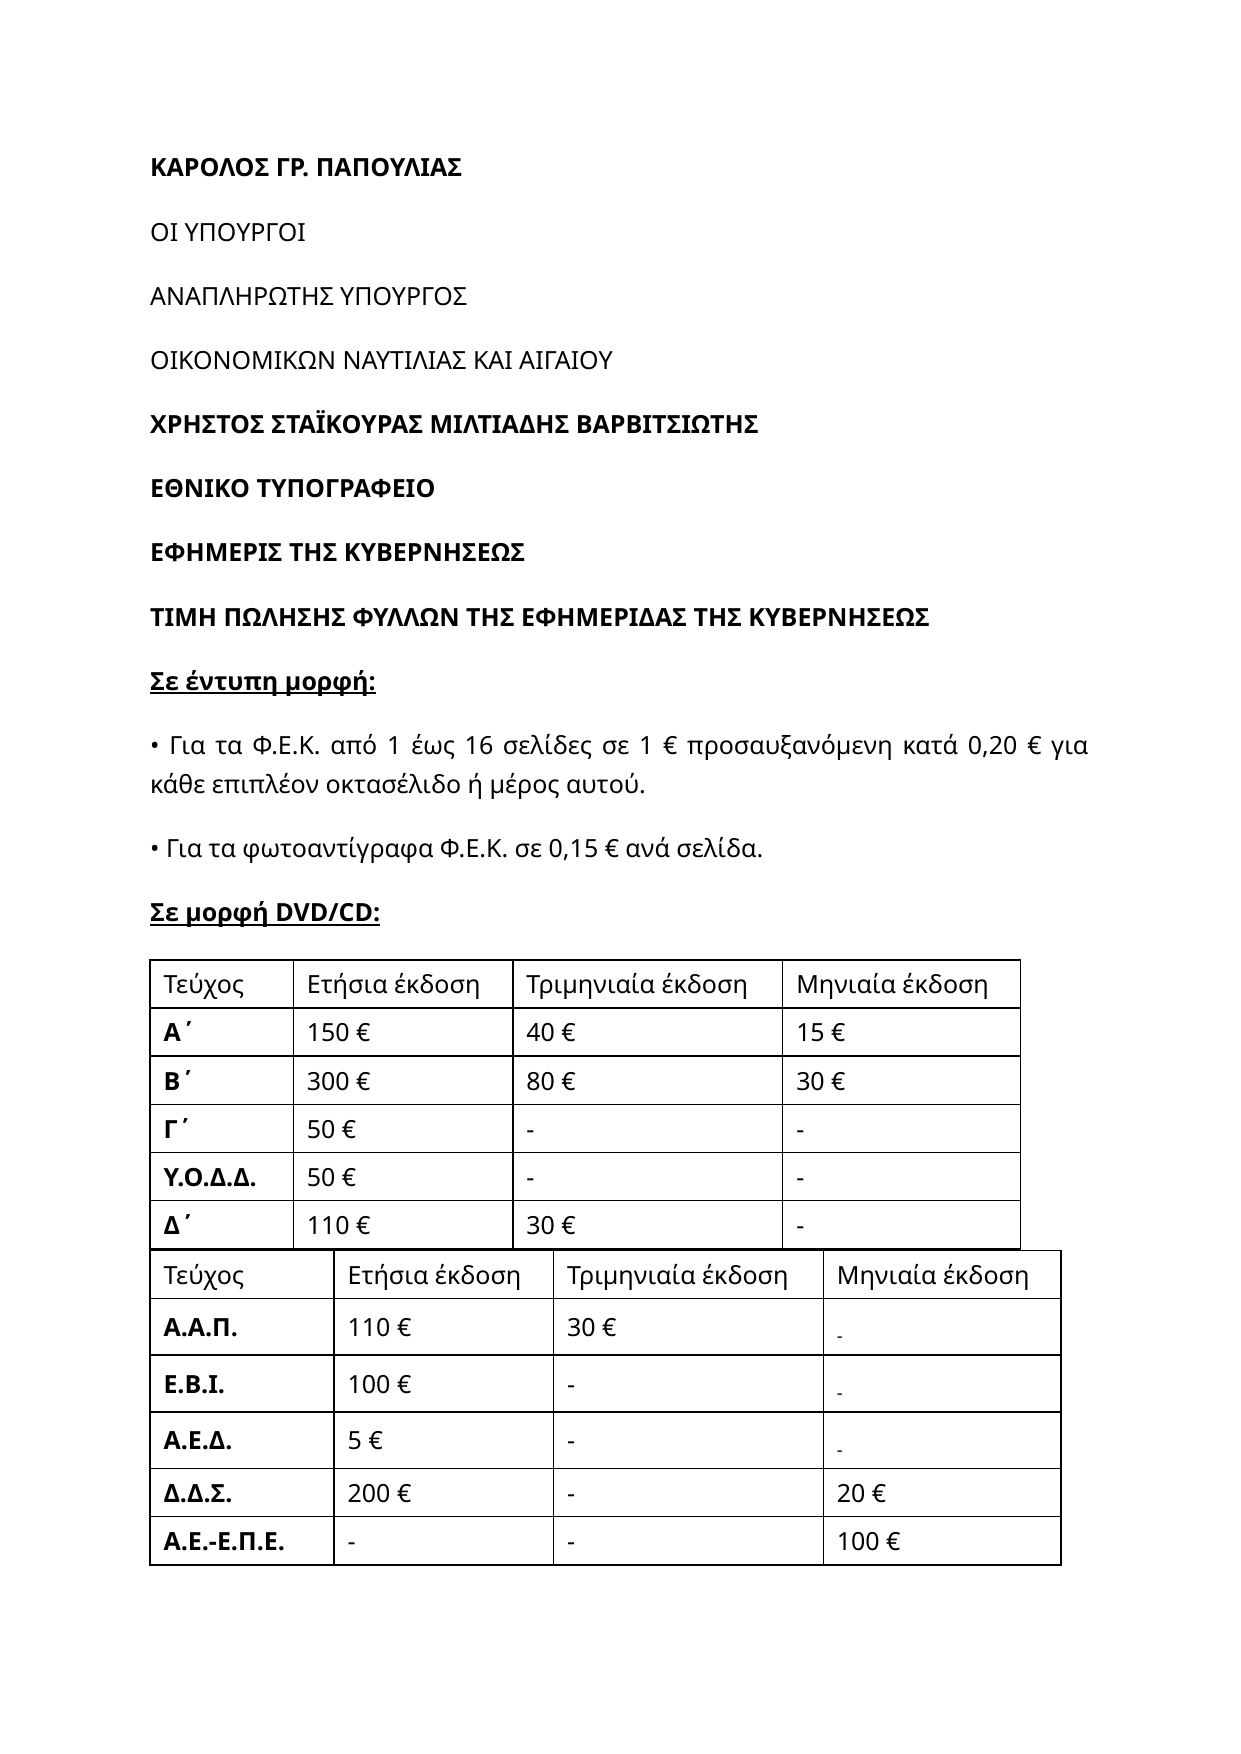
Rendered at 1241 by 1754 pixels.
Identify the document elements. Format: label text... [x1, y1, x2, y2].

text ΟΙΚΟΝΟΜΙΚΩΝ ΝΑΥΤΙΛΙΑΣ ΚΑΙ ΑΙΓΑΙΟΥ [150, 342, 1090, 377]
table_cell 150 € [294, 1009, 512, 1055]
table_cell 110 € [335, 1299, 553, 1354]
table_cell 300 € [294, 1057, 512, 1103]
table_header Τριμηνιαία έκδοση [514, 961, 782, 1007]
table_cell Α.Ε.Δ. [151, 1413, 333, 1468]
table_cell 50 € [294, 1153, 512, 1200]
text Σε μορφή DVD/CD: [150, 895, 1090, 929]
table_cell - [783, 1153, 1020, 1200]
table_cell Δ.Δ.Σ. [151, 1469, 333, 1516]
table_cell Γ΄ [151, 1105, 293, 1152]
table_header Ετήσια έκδοση [335, 1251, 553, 1298]
table_header Τριμηνιαία έκδοση [554, 1251, 823, 1298]
table_cell 20 € [824, 1469, 1060, 1516]
table_cell - [824, 1413, 1060, 1468]
text Σε έντυπη μορφή: [150, 663, 1090, 697]
text ΕΘΝΙΚΟ ΤΥΠΟΓΡΑΦΕΙΟ [150, 471, 1090, 505]
table_cell Δ΄ [151, 1201, 293, 1248]
table_cell - [554, 1356, 823, 1411]
table_cell 5 € [335, 1413, 553, 1468]
table_cell 110 € [294, 1201, 512, 1248]
table_cell - [514, 1105, 782, 1152]
table_cell 15 € [783, 1009, 1020, 1055]
text ΕΦΗΜΕΡΙΣ ΤΗΣ ΚΥΒΕΡΝΗΣΕΩΣ [150, 535, 1090, 569]
text ΚΑΡΟΛΟΣ ΓΡ. ΠΑΠΟΥΛΙΑΣ [150, 150, 1090, 184]
table_cell - [554, 1469, 823, 1516]
table_cell 30 € [554, 1299, 823, 1354]
table_cell Α.Α.Π. [151, 1299, 333, 1354]
table_header Μηνιαία έκδοση [783, 961, 1020, 1007]
table_cell Α΄ [151, 1009, 293, 1055]
table_cell Υ.Ο.Δ.Δ. [151, 1153, 293, 1200]
table_cell - [824, 1356, 1060, 1411]
table_header Τεύχος [151, 961, 293, 1007]
table_cell - [554, 1517, 823, 1564]
table_cell - [514, 1153, 782, 1200]
text • Για τα φωτοαντίγραφα Φ.Ε.Κ. σε 0,15 € ανά σελίδα. [150, 831, 1090, 865]
table_cell 100 € [824, 1517, 1060, 1564]
table_cell Α.Ε.-Ε.Π.Ε. [151, 1517, 333, 1564]
text ΟΙ ΥΠΟΥΡΓΟΙ [150, 214, 1090, 248]
text • Για τα Φ.Ε.Κ. από 1 έως 16 σελίδες σε 1 € προσαυξανόμενη κατά 0,20 € για κάθε επιπλέον οκτασέλιδο ή μέρος αυτού. [150, 727, 1090, 801]
table_cell 30 € [783, 1057, 1020, 1103]
table_cell 80 € [514, 1057, 782, 1103]
table_cell 100 € [335, 1356, 553, 1411]
table_cell 50 € [294, 1105, 512, 1152]
text ΤΙΜΗ ΠΩΛΗΣΗΣ ΦΥΛΛΩΝ ΤΗΣ ΕΦΗΜΕΡΙΔΑΣ ΤΗΣ ΚΥΒΕΡΝΗΣΕΩΣ [150, 599, 1090, 633]
table_cell 30 € [514, 1201, 782, 1248]
table_cell - [824, 1299, 1060, 1354]
table_header Τεύχος [151, 1251, 333, 1298]
table_cell - [783, 1105, 1020, 1152]
table_cell Ε.Β.Ι. [151, 1356, 333, 1411]
table_cell 200 € [335, 1469, 553, 1516]
text ΑΝΑΠΛΗΡΩΤΗΣ ΥΠΟΥΡΓΟΣ [150, 278, 1090, 312]
table_header Μηνιαία έκδοση [824, 1251, 1060, 1298]
table_cell Β΄ [151, 1057, 293, 1103]
table_cell 40 € [514, 1009, 782, 1055]
table_cell - [554, 1413, 823, 1468]
table_header Ετήσια έκδοση [294, 961, 512, 1007]
text ΧΡΗΣΤΟΣ ΣΤΑΪΚΟΥΡΑΣ ΜΙΛΤΙΑΔΗΣ ΒΑΡΒΙΤΣΙΩΤΗΣ [150, 407, 1090, 441]
table_cell - [335, 1517, 553, 1564]
table_cell - [783, 1201, 1020, 1248]
